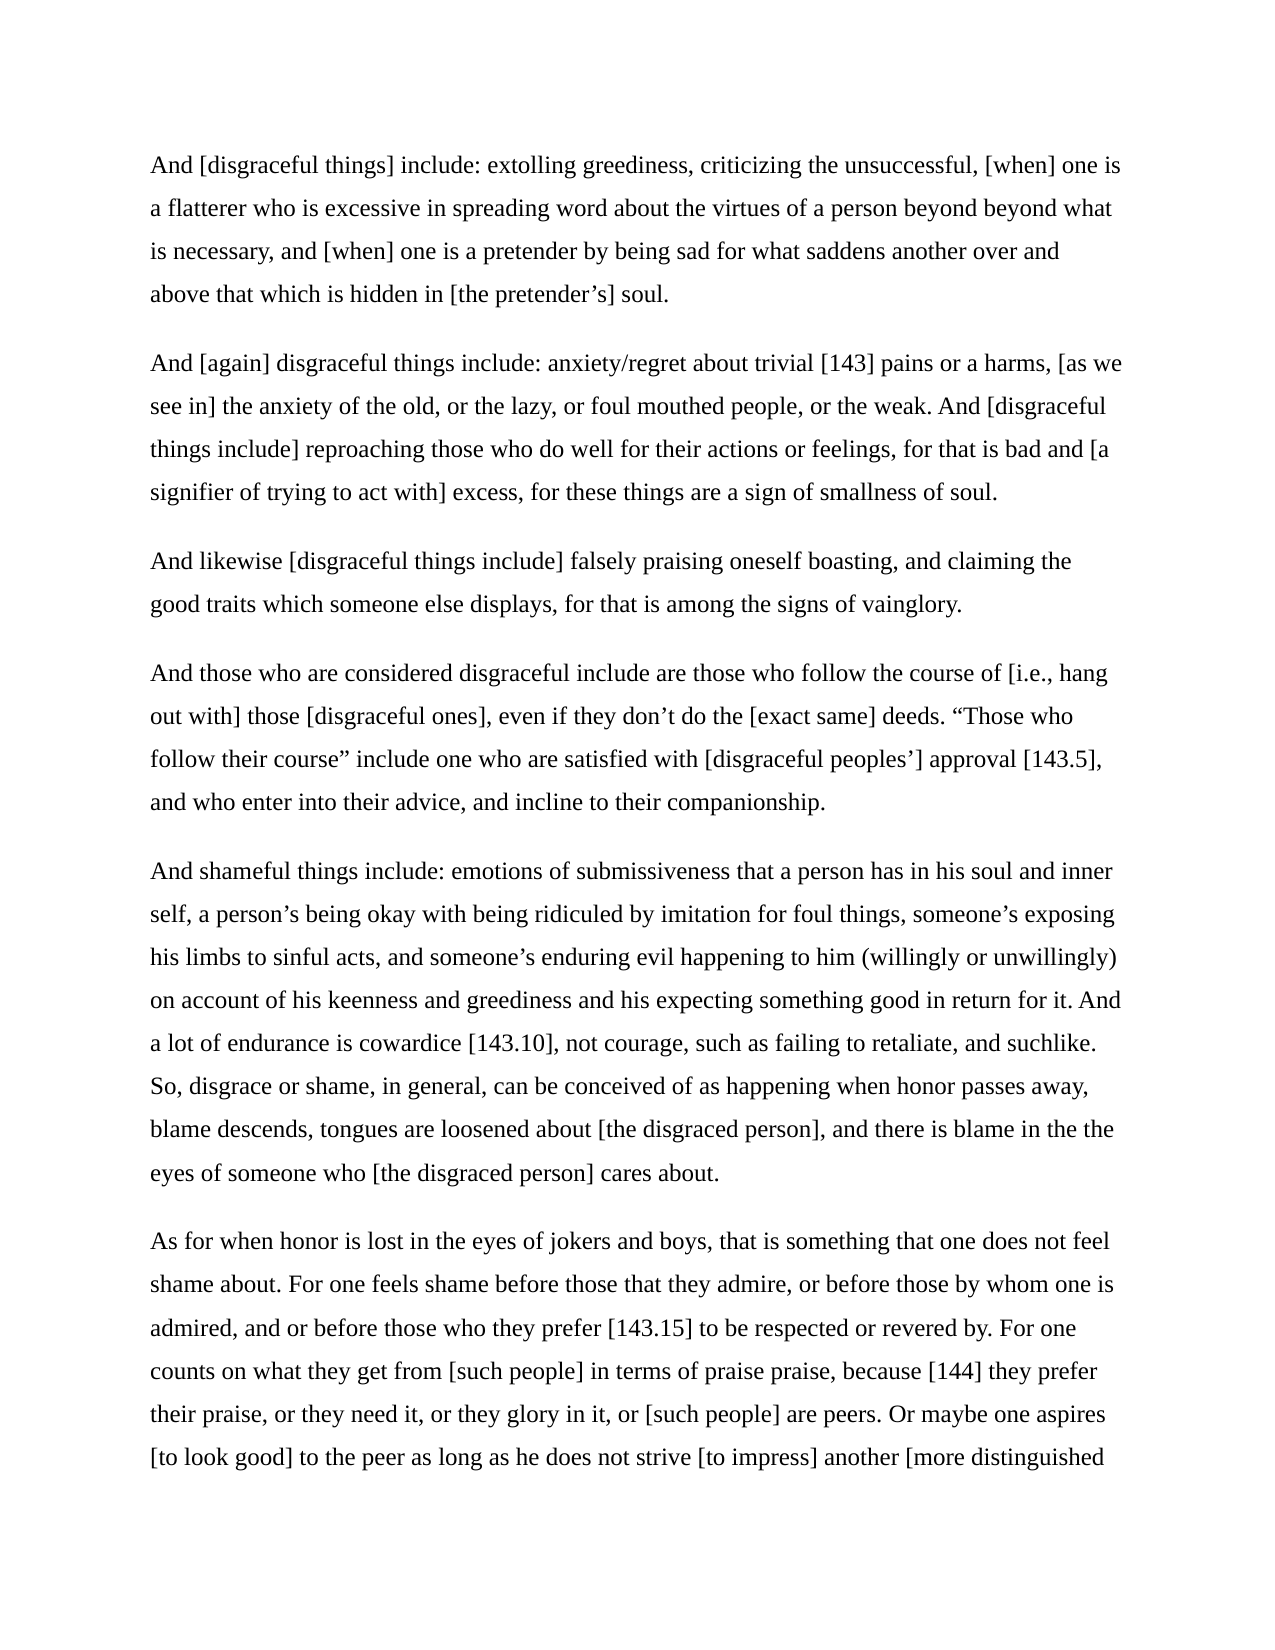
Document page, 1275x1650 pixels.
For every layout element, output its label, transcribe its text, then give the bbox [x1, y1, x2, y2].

text And those who are considered disgraceful include are those who follow the course of [i.e., hang out with] those [disgraceful ones], even if they don’t do the [exact same] deeds. “Those who follow their course” include one who are satisfied with [disgraceful peoples’] approval [143.5], and who enter into their advice, and incline to their companionship. [150, 658, 1125, 816]
text And likewise [disgraceful things include] falsely praising oneself boasting, and claiming the good traits which someone else displays, for that is among the signs of vainglory. [150, 546, 1125, 618]
text And shameful things include: emotions of submissiveness that a person has in his soul and inner self, a person’s being okay with being ridiculed by imitation for foul things, someone’s exposing his limbs to sinful acts, and someone’s enduring evil happening to him (willingly or unwillingly) on account of his keenness and greediness and his expecting something good in return for it. And a lot of endurance is cowardice [143.10], not courage, such as failing to retaliate, and suchlike. So, disgrace or shame, in general, can be conceived of as happening when honor passes away, blame descends, tongues are loosened about [the disgraced person], and there is blame in the the eyes of someone who [the disgraced person] cares about. [150, 856, 1125, 1186]
text And [disgraceful things] include: extolling greediness, criticizing the unsuccessful, [when] one is a flatterer who is excessive in spreading word about the virtues of a person beyond beyond what is necessary, and [when] one is a pretender by being sad for what saddens another over and above that which is hidden in [the pretender’s] soul. [150, 150, 1125, 308]
text As for when honor is lost in the eyes of jokers and boys, that is something that one does not feel shame about. For one feels shame before those that they admire, or before those by whom one is admired, and or before those who they prefer [143.15] to be respected or revered by. For one counts on what they get from [such people] in terms of praise praise, because [144] they prefer their praise, or they need it, or they glory in it, or [such people] are peers. Or maybe one aspires [to look good] to the peer as long as he does not strive [to impress] another [more distinguished [150, 1226, 1125, 1471]
text And [again] disgraceful things include: anxiety/regret about trivial [143] pains or a harms, [as we see in] the anxiety of the old, or the lazy, or foul mouthed people, or the weak. And [disgraceful things include] reproaching those who do well for their actions or feelings, for that is bad and [a signifier of trying to act with] excess, for these things are a sign of smallness of soul. [150, 348, 1125, 506]
